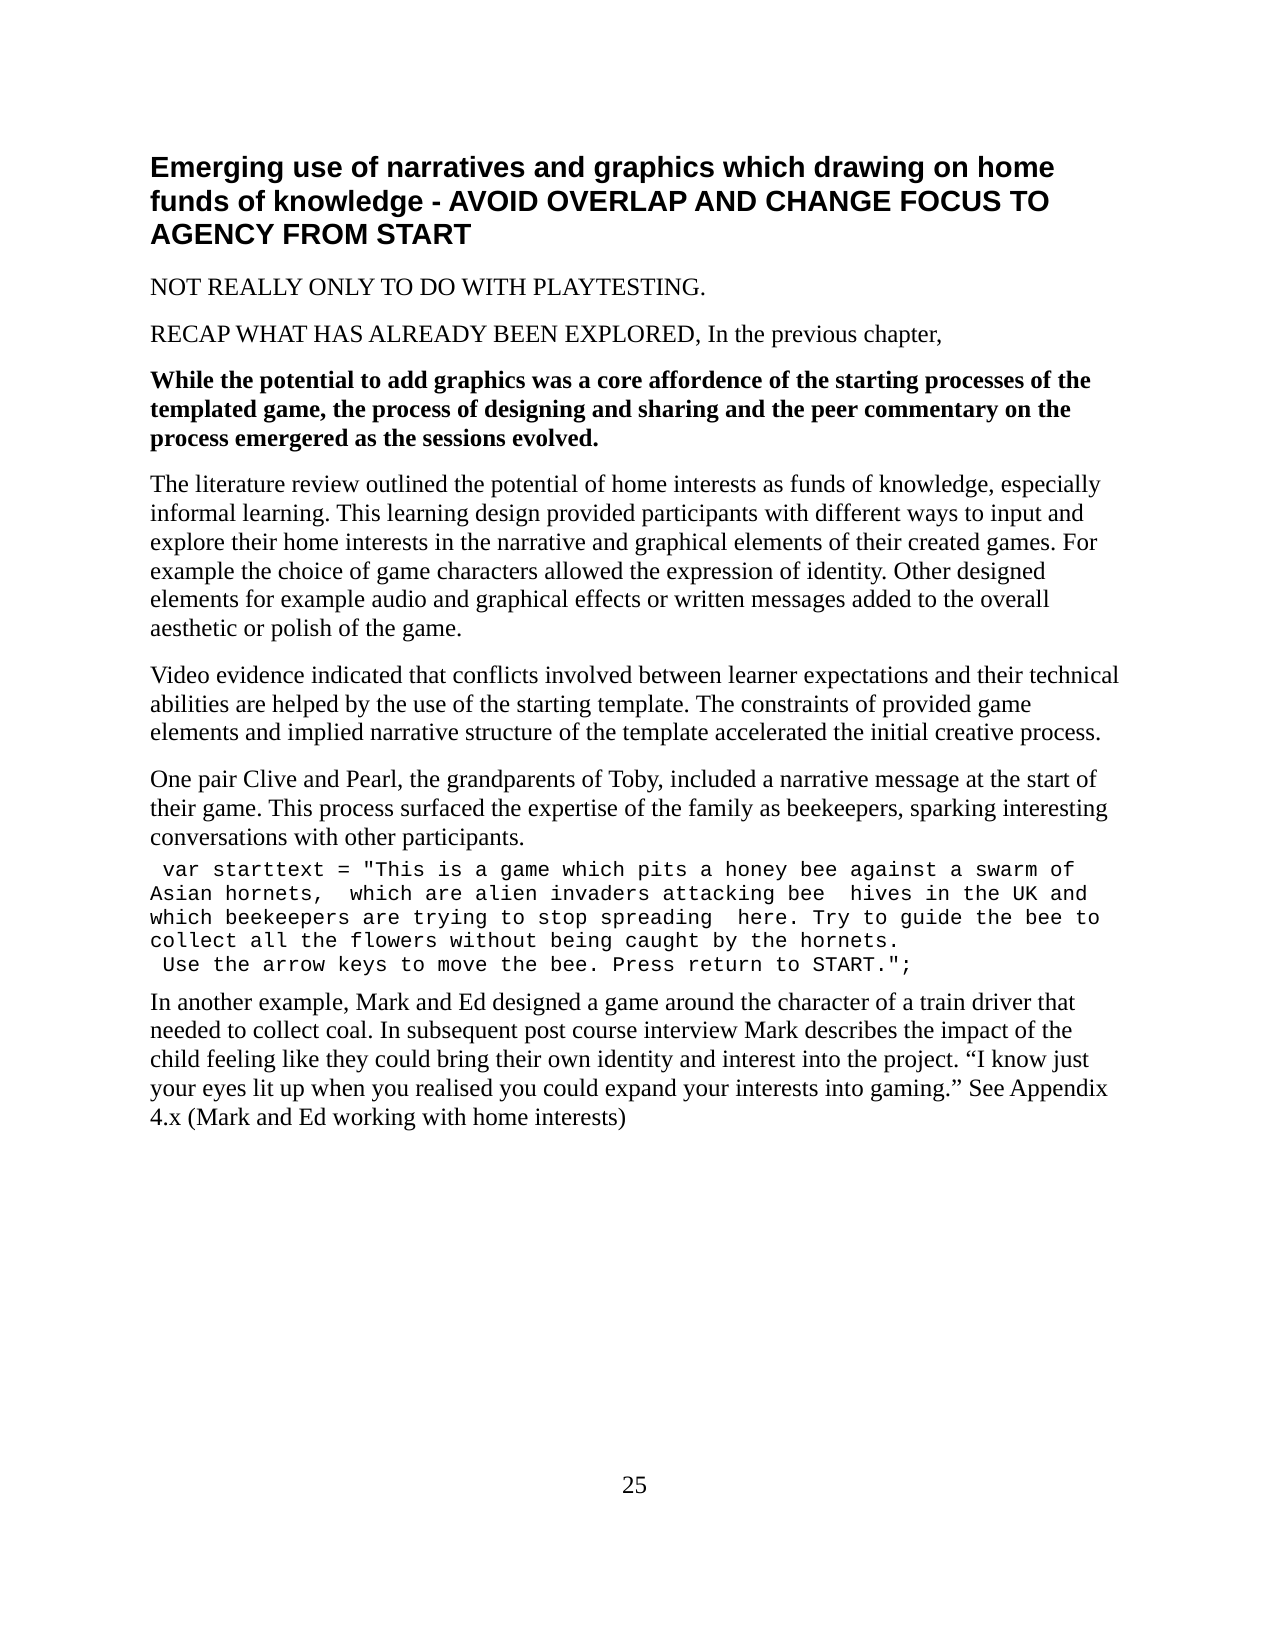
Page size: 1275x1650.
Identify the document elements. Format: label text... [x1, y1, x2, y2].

text Use the arrow keys to move the bee. Press return to START."; [150, 954, 1125, 978]
text The literature review outlined the potential of home interests as funds of knowledge, especially informal learning. This learning design provided participants with different ways to input and explore their home interests in the narrative and graphical elements of their created games. For example the choice of game characters allowed the expression of identity. Other designed elements for example audio and graphical effects or written messages added to the overall aesthetic or polish of the game. [150, 469, 1125, 642]
text While the potential to add graphics was a core affordence of the starting processes of the templated game, the process of designing and sharing and the peer commentary on the process emergered as the sessions evolved. [150, 365, 1125, 452]
text Video evidence indicated that conflicts involved between learner expectations and their technical abilities are helped by the use of the starting template. The constraints of provided game elements and implied narrative structure of the template accelerated the initial creative process. [150, 660, 1125, 746]
text In another example, Mark and Ed designed a game around the character of a train driver that needed to collect coal. In subsequent post course interview Mark describes the impact of the child feeling like they could bring their own identity and interest into the project. “I know just your eyes lit up when you realised you could expand your interests into gaming.” See Appendix 4.x (Mark and Ed working with home interests) [150, 987, 1125, 1130]
text NOT REALLY ONLY TO DO WITH PLAYTESTING. [150, 272, 1125, 301]
text var starttext = "This is a game which pits a honey bee against a swarm of Asian hornets, which are alien invaders attacking bee hives in the UK and which beekeepers are trying to stop spreading here. Try to guide the bee to collect all the flowers without being caught by the hornets. [150, 859, 1125, 954]
subtitle Emerging use of narratives and graphics which drawing on home funds of knowledge - AVOID OVERLAP AND CHANGE FOCUS TO AGENCY FROM START [150, 150, 1125, 251]
text One pair Clive and Pearl, the grandparents of Toby, included a narrative message at the start of their game. This process surfaced the expertise of the family as beekeepers, sparking interesting conversations with other participants. [150, 764, 1125, 850]
text RECAP WHAT HAS ALREADY BEEN EXPLORED, In the previous chapter, [150, 319, 1125, 347]
